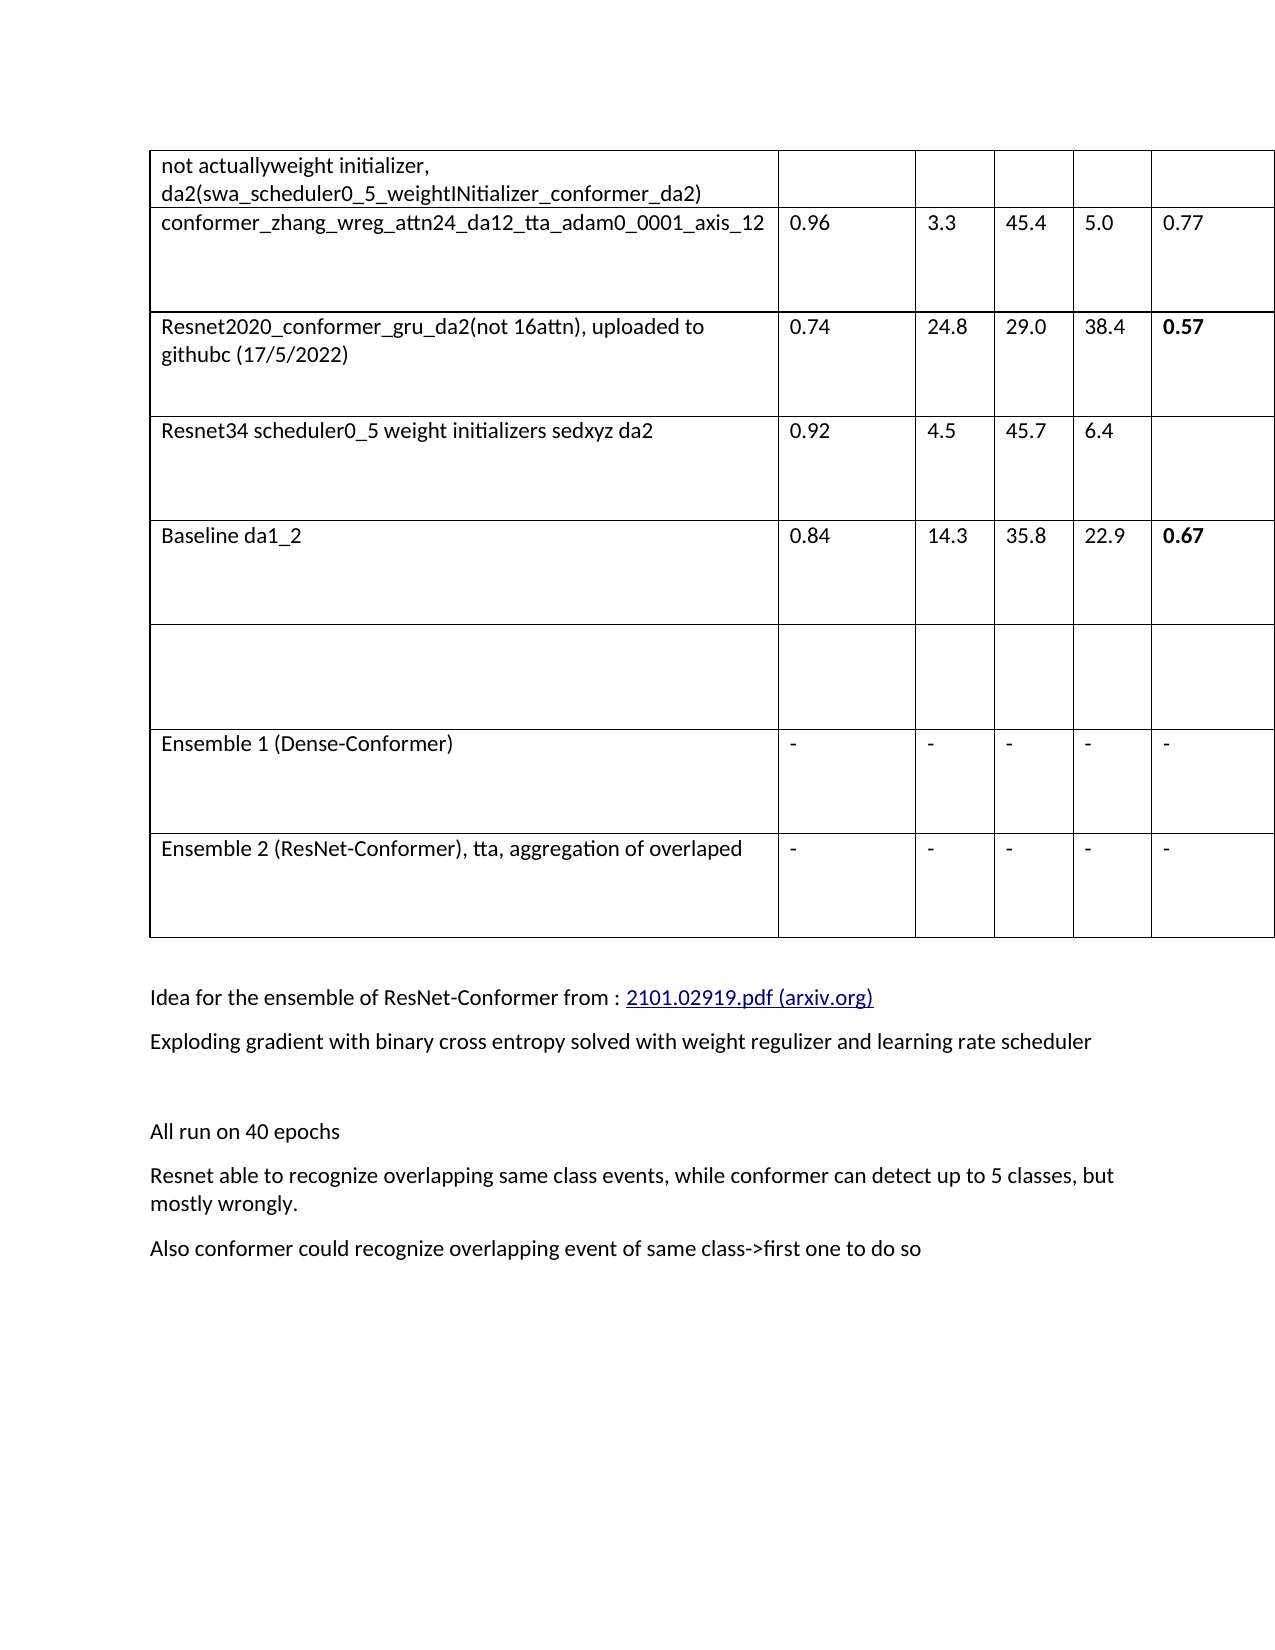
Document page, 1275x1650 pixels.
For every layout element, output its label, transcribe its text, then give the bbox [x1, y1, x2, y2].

table_cell - [1074, 730, 1151, 833]
table_cell 0.84 [779, 521, 915, 624]
table_cell Ensemble 1 (Dense-Conformer) [151, 730, 778, 833]
table_cell 0.92 [779, 417, 915, 520]
table_cell - [779, 730, 915, 833]
table_cell 22.9 [1074, 521, 1151, 624]
table_cell Baseline da1_2 [151, 521, 778, 624]
table_cell [779, 625, 915, 728]
text Resnet able to recognize overlapping same class events, while conformer can detect up to 5 classes, but mostly wrongly. [150, 1161, 1125, 1217]
table_cell Resnet34 scheduler0_5 weight initializers sedxyz da2 [151, 417, 778, 520]
text Also conformer could recognize overlapping event of same class->first one to do so [150, 1234, 1125, 1262]
table_cell - [995, 834, 1073, 937]
table_cell - [916, 730, 994, 833]
table_cell [995, 625, 1073, 728]
table_cell 0.96 [779, 208, 915, 311]
table_cell conformer_zhang_wreg_attn24_da12_tta_adam0_0001_axis_12 [151, 208, 778, 311]
table_cell 24.8 [916, 313, 994, 416]
table_cell 45.7 [995, 417, 1073, 520]
table_cell Resnet2020_conformer_gru_da2(not 16attn), uploaded to githubc (17/5/2022) [151, 313, 778, 416]
text Exploding gradient with binary cross entropy solved with weight regulizer and learning rate scheduler [150, 1027, 1125, 1055]
table_cell [1074, 625, 1151, 728]
table_cell not actuallyweight initializer, da2(swa_scheduler0_5_weightINitializer_conformer_da2) [151, 151, 778, 207]
table_cell - [916, 834, 994, 937]
text All run on 40 epochs [150, 1117, 1125, 1145]
table_cell 0.57 [1152, 313, 1274, 416]
table_cell Ensemble 2 (ResNet-Conformer), tta, aggregation of overlaped [151, 834, 778, 937]
table_cell - [1152, 834, 1274, 937]
table_cell 0.74 [779, 313, 915, 416]
table_cell [1152, 151, 1274, 207]
text Idea for the ensemble of ResNet-Conformer from : 2101.02919.pdf (arxiv.org) [150, 983, 1125, 1011]
table_cell [916, 625, 994, 728]
table_cell 38.4 [1074, 313, 1151, 416]
table_cell [779, 151, 915, 207]
table_cell - [995, 730, 1073, 833]
table_cell [1074, 151, 1151, 207]
table_cell 35.8 [995, 521, 1073, 624]
table_cell 45.4 [995, 208, 1073, 311]
table_cell 3.3 [916, 208, 994, 311]
table_cell - [1074, 834, 1151, 937]
table_cell [151, 625, 778, 728]
table_cell [995, 151, 1073, 207]
table_cell - [1152, 730, 1274, 833]
table_cell 6.4 [1074, 417, 1151, 520]
table_cell 0.77 [1152, 208, 1274, 311]
table_cell [1152, 625, 1274, 728]
table_cell [916, 151, 994, 207]
table_cell 14.3 [916, 521, 994, 624]
table_cell 0.67 [1152, 521, 1274, 624]
table_cell 29.0 [995, 313, 1073, 416]
table_cell [1152, 417, 1274, 520]
table_cell 4.5 [916, 417, 994, 520]
table_cell 5.0 [1074, 208, 1151, 311]
table_cell - [779, 834, 915, 937]
